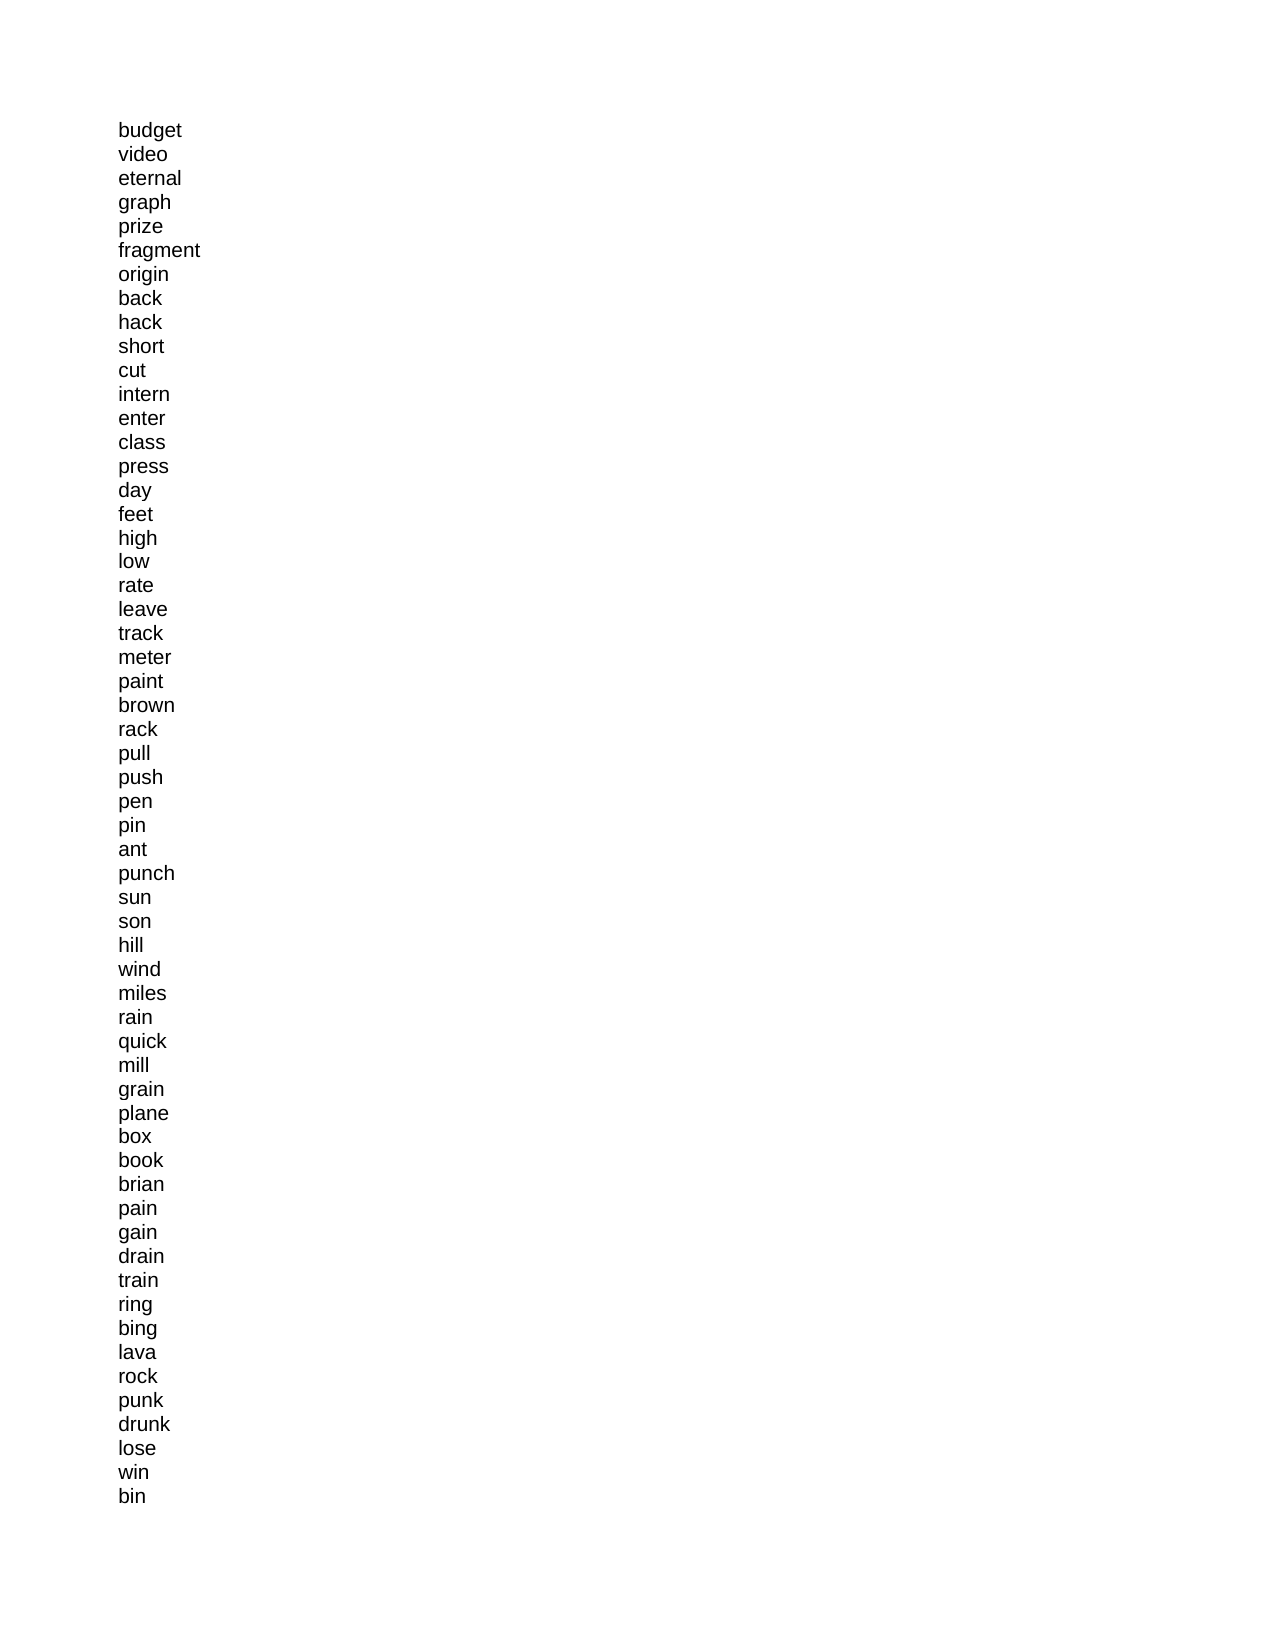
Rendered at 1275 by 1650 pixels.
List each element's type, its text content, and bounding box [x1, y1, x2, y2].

text pull [118, 741, 1157, 765]
text brian [118, 1172, 1157, 1196]
text rock [118, 1364, 1157, 1388]
text rain [118, 1004, 1157, 1028]
text fragment [118, 238, 1157, 262]
text track [118, 621, 1157, 645]
text feet [118, 501, 1157, 525]
text origin [118, 262, 1157, 286]
text hack [118, 310, 1157, 334]
text bing [118, 1316, 1157, 1340]
text pen [118, 789, 1157, 813]
text drain [118, 1244, 1157, 1268]
text back [118, 286, 1157, 310]
text gain [118, 1220, 1157, 1244]
text push [118, 765, 1157, 789]
text bin [118, 1484, 1157, 1508]
text budget [118, 118, 1157, 142]
text press [118, 453, 1157, 477]
text quick [118, 1028, 1157, 1052]
text punch [118, 861, 1157, 885]
text rack [118, 717, 1157, 741]
text eternal [118, 166, 1157, 190]
text cut [118, 358, 1157, 382]
text train [118, 1268, 1157, 1292]
text enter [118, 406, 1157, 429]
text hill [118, 933, 1157, 957]
text lava [118, 1340, 1157, 1364]
text ring [118, 1292, 1157, 1316]
text brown [118, 693, 1157, 717]
text son [118, 909, 1157, 933]
text short [118, 334, 1157, 358]
text ant [118, 837, 1157, 861]
text grain [118, 1076, 1157, 1100]
text graph [118, 190, 1157, 214]
text day [118, 477, 1157, 501]
text rate [118, 573, 1157, 597]
text meter [118, 645, 1157, 669]
text video [118, 142, 1157, 166]
text miles [118, 981, 1157, 1004]
text paint [118, 669, 1157, 693]
text plane [118, 1100, 1157, 1124]
text leave [118, 597, 1157, 621]
text low [118, 549, 1157, 573]
text pain [118, 1196, 1157, 1220]
text lose [118, 1436, 1157, 1460]
text pin [118, 813, 1157, 837]
text sun [118, 885, 1157, 909]
text wind [118, 957, 1157, 981]
text class [118, 429, 1157, 453]
text book [118, 1148, 1157, 1172]
text win [118, 1460, 1157, 1484]
text punk [118, 1388, 1157, 1412]
text intern [118, 382, 1157, 406]
text mill [118, 1052, 1157, 1076]
text prize [118, 214, 1157, 238]
text drunk [118, 1412, 1157, 1436]
text high [118, 525, 1157, 549]
text box [118, 1124, 1157, 1148]
